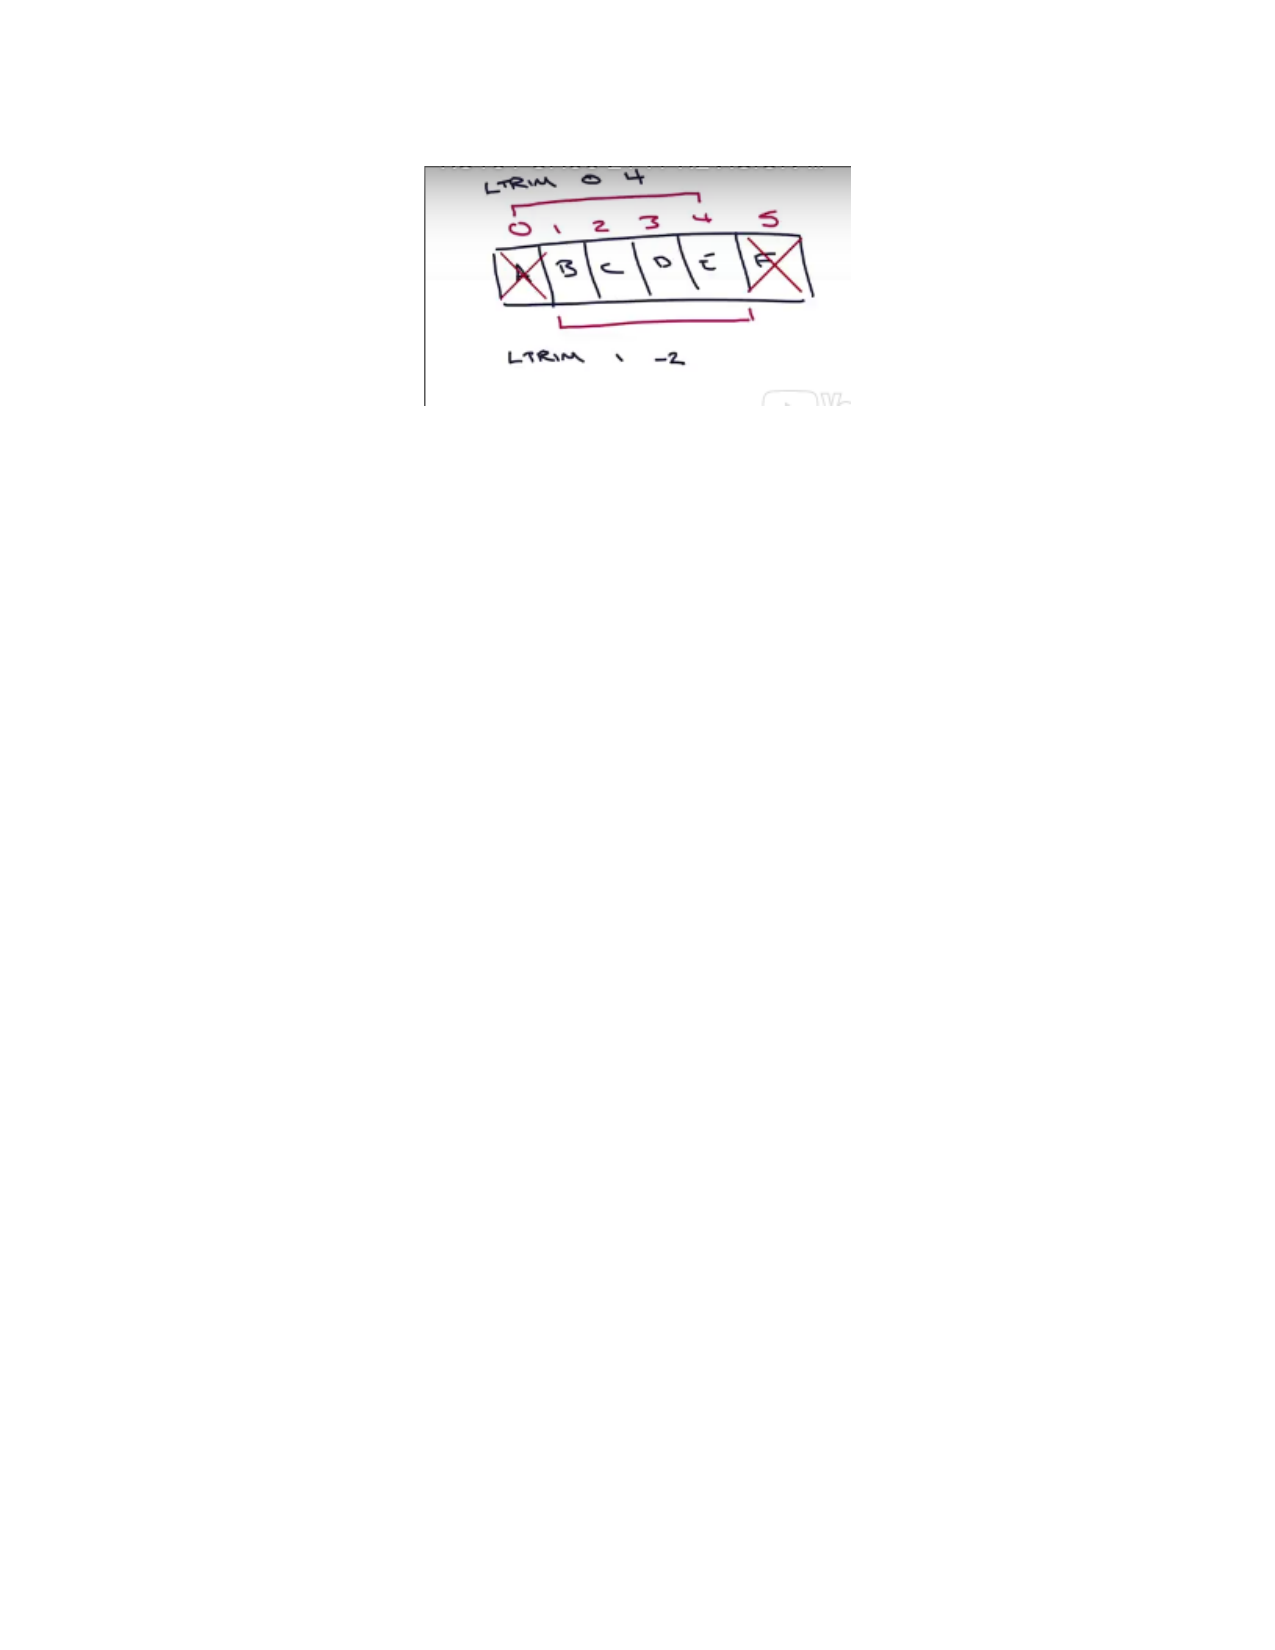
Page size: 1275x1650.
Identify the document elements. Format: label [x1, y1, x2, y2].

picture [424, 166, 851, 406]
